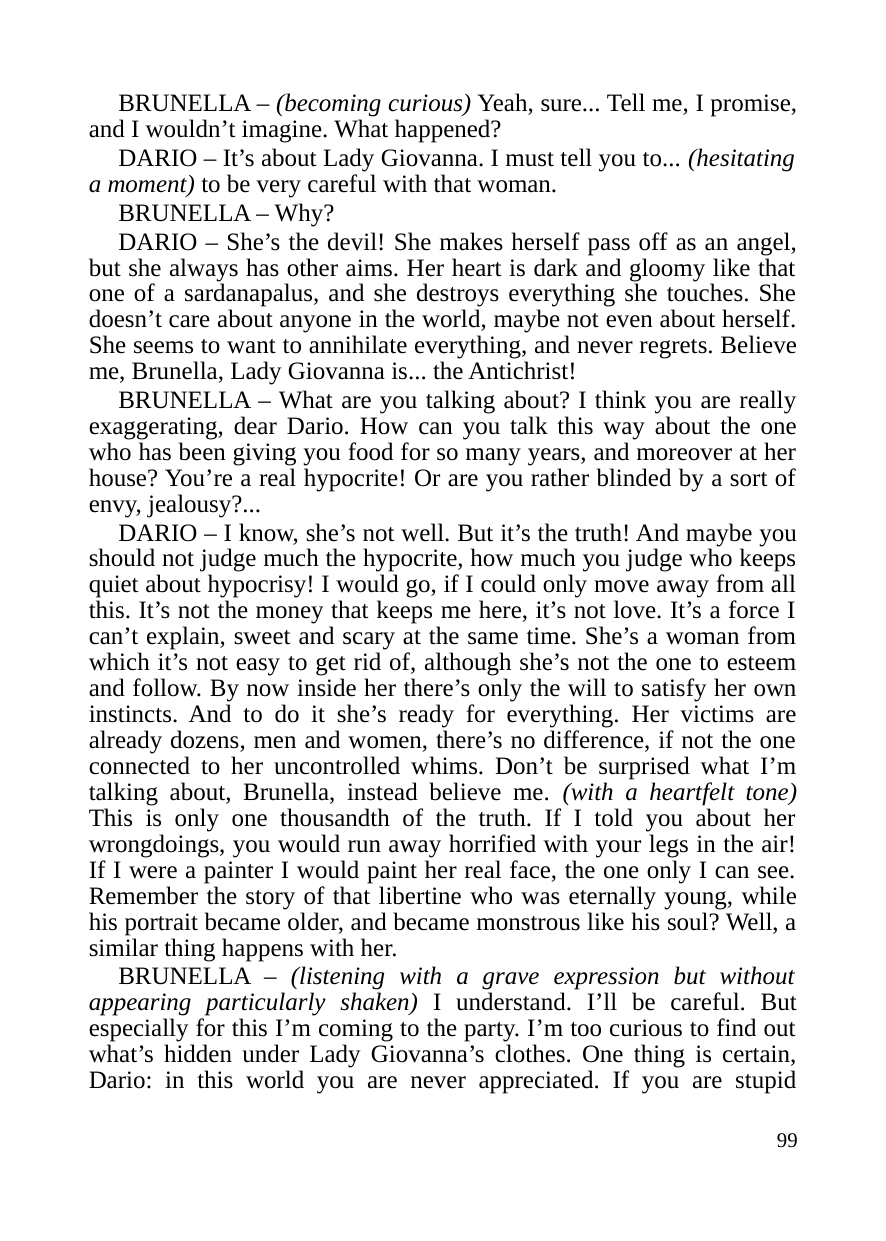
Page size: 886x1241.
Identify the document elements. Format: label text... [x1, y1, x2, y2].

text DARIO – It’s about Lady Giovanna. I must tell you to... (hesitating a moment) to be very careful with that woman. [88, 143, 797, 198]
text BRUNELLA – What are you talking about? I think you are really exaggerating, dear Dario. How can you talk this way about the one who has been giving you food for so many years, and moreover at her house? You’re a real hypocrite! Or are you rather blinded by a sort of envy, jealousy?... [88, 385, 797, 518]
text BRUNELLA – (listening with a grave expression but without appearing particularly shaken) I understand. I’ll be careful. But especially for this I’m coming to the party. I’m too curious to find out what’s hidden under Lady Giovanna’s clothes. One thing is certain, Dario: in this world you are never appreciated. If you are stupid [88, 961, 797, 1094]
text BRUNELLA – Why? [88, 198, 797, 227]
text DARIO – I know, she’s not well. But it’s the truth! And maybe you should not judge much the hypocrite, how much you judge who keeps quiet about hypocrisy! I would go, if I could only move away from all this. It’s not the money that keeps me here, it’s not love. It’s a force I can’t explain, sweet and scary at the same time. She’s a woman from which it’s not easy to get rid of, although she’s not the one to esteem and follow. By now inside her there’s only the will to satisfy her own instincts. And to do it she’s ready for everything. Her victims are already dozens, men and women, there’s no difference, if not the one connected to her uncontrolled whims. Don’t be surprised what I’m talking about, Brunella, instead believe me. (with a heartfelt tone) This is only one thousandth of the truth. If I told you about her wrongdoings, you would run away horrified with your legs in the air! If I were a painter I would paint her real face, the one only I can see. Remember the story of that libertine who was eternally young, while his portrait became older, and became monstrous like his soul? Well, a similar thing happens with her. [88, 518, 797, 961]
text DARIO – She’s the devil! She makes herself pass off as an angel, but she always has other aims. Her heart is dark and gloomy like that one of a sardanapalus, and she destroys everything she touches. She doesn’t care about anyone in the world, maybe not even about herself. She seems to want to annihilate everything, and never regrets. Believe me, Brunella, Lady Giovanna is... the Antichrist! [88, 227, 797, 385]
text BRUNELLA – (becoming curious) Yeah, sure... Tell me, I promise, and I wouldn’t imagine. What happened? [88, 88, 797, 143]
